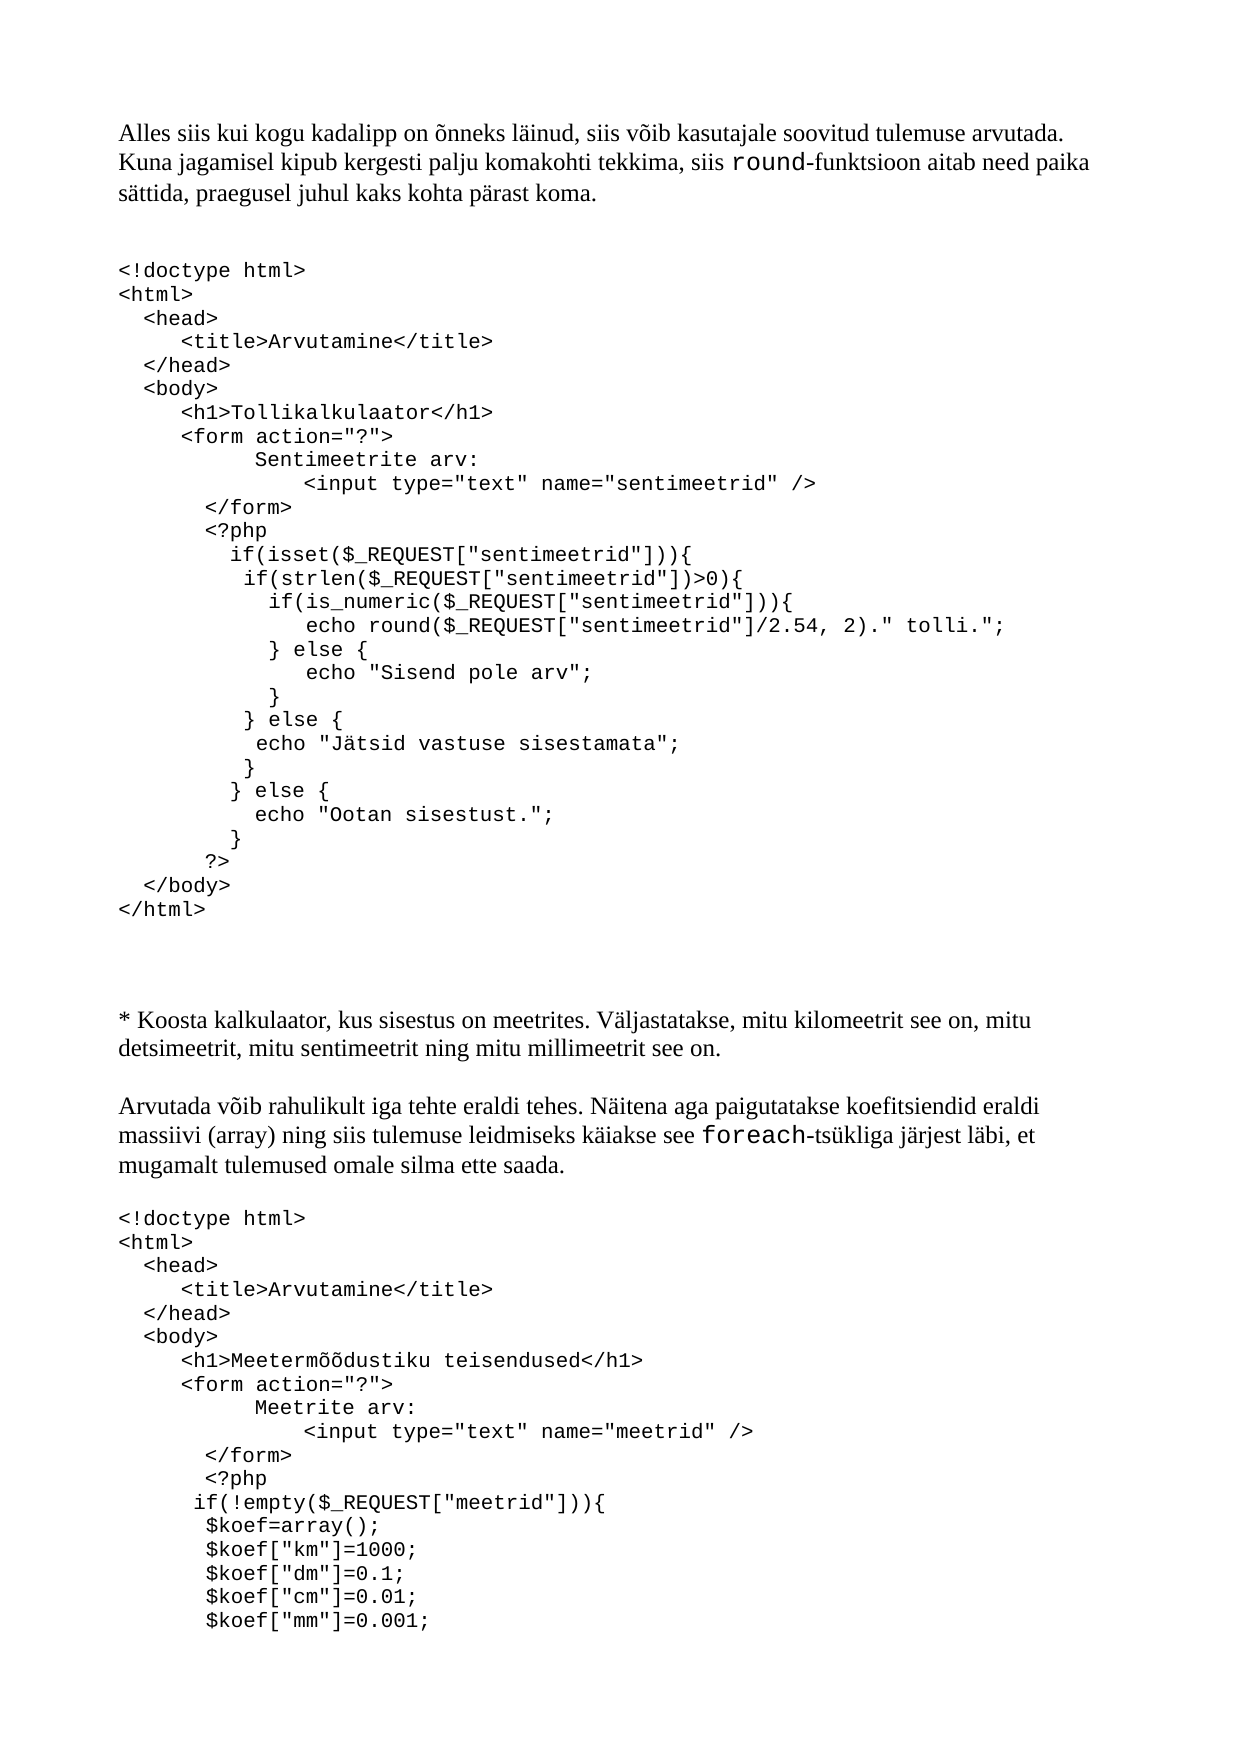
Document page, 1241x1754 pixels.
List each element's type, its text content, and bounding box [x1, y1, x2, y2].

text } else { [118, 638, 1122, 662]
text <head> [118, 1255, 1122, 1279]
text <head> [118, 307, 1122, 331]
text <!doctype html> [118, 1208, 1122, 1232]
text <input type="text" name="meetrid" /> [118, 1421, 1122, 1444]
text echo "Ootan sisestust."; [118, 804, 1122, 828]
text if(is_numeric($_REQUEST["sentimeetrid"])){ [118, 591, 1122, 615]
text <html> [118, 1232, 1122, 1255]
text Sentimeetrite arv: [118, 449, 1122, 473]
text * Koosta kalkulaator, kus sisestus on meetrites. Väljastatakse, mitu kilomeetrit see on, mitu detsimeetrit, mitu sentimeetrit ning mitu millimeetrit see on. [118, 1005, 1122, 1062]
text <?php [118, 520, 1122, 544]
text if(strlen($_REQUEST["sentimeetrid"])>0){ [118, 568, 1122, 591]
text ?> [118, 851, 1122, 875]
text </form> [118, 1444, 1122, 1468]
text </html> [118, 899, 1122, 922]
text <!doctype html> [118, 260, 1122, 284]
text <title>Arvutamine</title> [118, 1279, 1122, 1303]
text } [118, 828, 1122, 851]
text </body> [118, 875, 1122, 899]
text <h1>Tollikalkulaator</h1> [118, 402, 1122, 426]
text if(!empty($_REQUEST["meetrid"])){ [118, 1492, 1122, 1516]
text Meetrite arv: [118, 1397, 1122, 1421]
text } else { [118, 780, 1122, 804]
text Arvutada võib rahulikult iga tehte eraldi tehes. Näitena aga paigutatakse koefitsiendid eraldi massiivi (array) ning siis tulemuse leidmiseks käiakse see foreach-tsükliga järjest läbi, et mugamalt tulemused omale silma ette saada. [118, 1091, 1122, 1179]
text } else { [118, 709, 1122, 733]
text $koef["dm"]=0.1; [118, 1563, 1122, 1586]
text <body> [118, 378, 1122, 402]
text $koef=array(); [118, 1516, 1122, 1539]
text <body> [118, 1326, 1122, 1350]
text <html> [118, 284, 1122, 307]
text echo "Jätsid vastuse sisestamata"; [118, 733, 1122, 757]
text <?php [118, 1468, 1122, 1492]
text </form> [118, 497, 1122, 520]
text <title>Arvutamine</title> [118, 331, 1122, 355]
text <input type="text" name="sentimeetrid" /> [118, 473, 1122, 497]
text Alles siis kui kogu kadalipp on õnneks läinud, siis võib kasutajale soovitud tulemuse arvutada. Kuna jagamisel kipub kergesti palju komakohti tekkima, siis round-funktsioon aitab need paika sättida, praegusel juhul kaks kohta pärast koma. [118, 118, 1122, 206]
text $koef["km"]=1000; [118, 1539, 1122, 1563]
text $koef["mm"]=0.001; [118, 1610, 1122, 1634]
text echo "Sisend pole arv"; [118, 662, 1122, 686]
text <h1>Meetermõõdustiku teisendused</h1> [118, 1350, 1122, 1374]
text </head> [118, 1303, 1122, 1326]
text } [118, 686, 1122, 709]
text <form action="?"> [118, 426, 1122, 449]
text </head> [118, 355, 1122, 378]
text <form action="?"> [118, 1374, 1122, 1397]
text $koef["cm"]=0.01; [118, 1586, 1122, 1610]
text echo round($_REQUEST["sentimeetrid"]/2.54, 2)." tolli."; [118, 615, 1122, 638]
text if(isset($_REQUEST["sentimeetrid"])){ [118, 544, 1122, 568]
text } [118, 757, 1122, 780]
